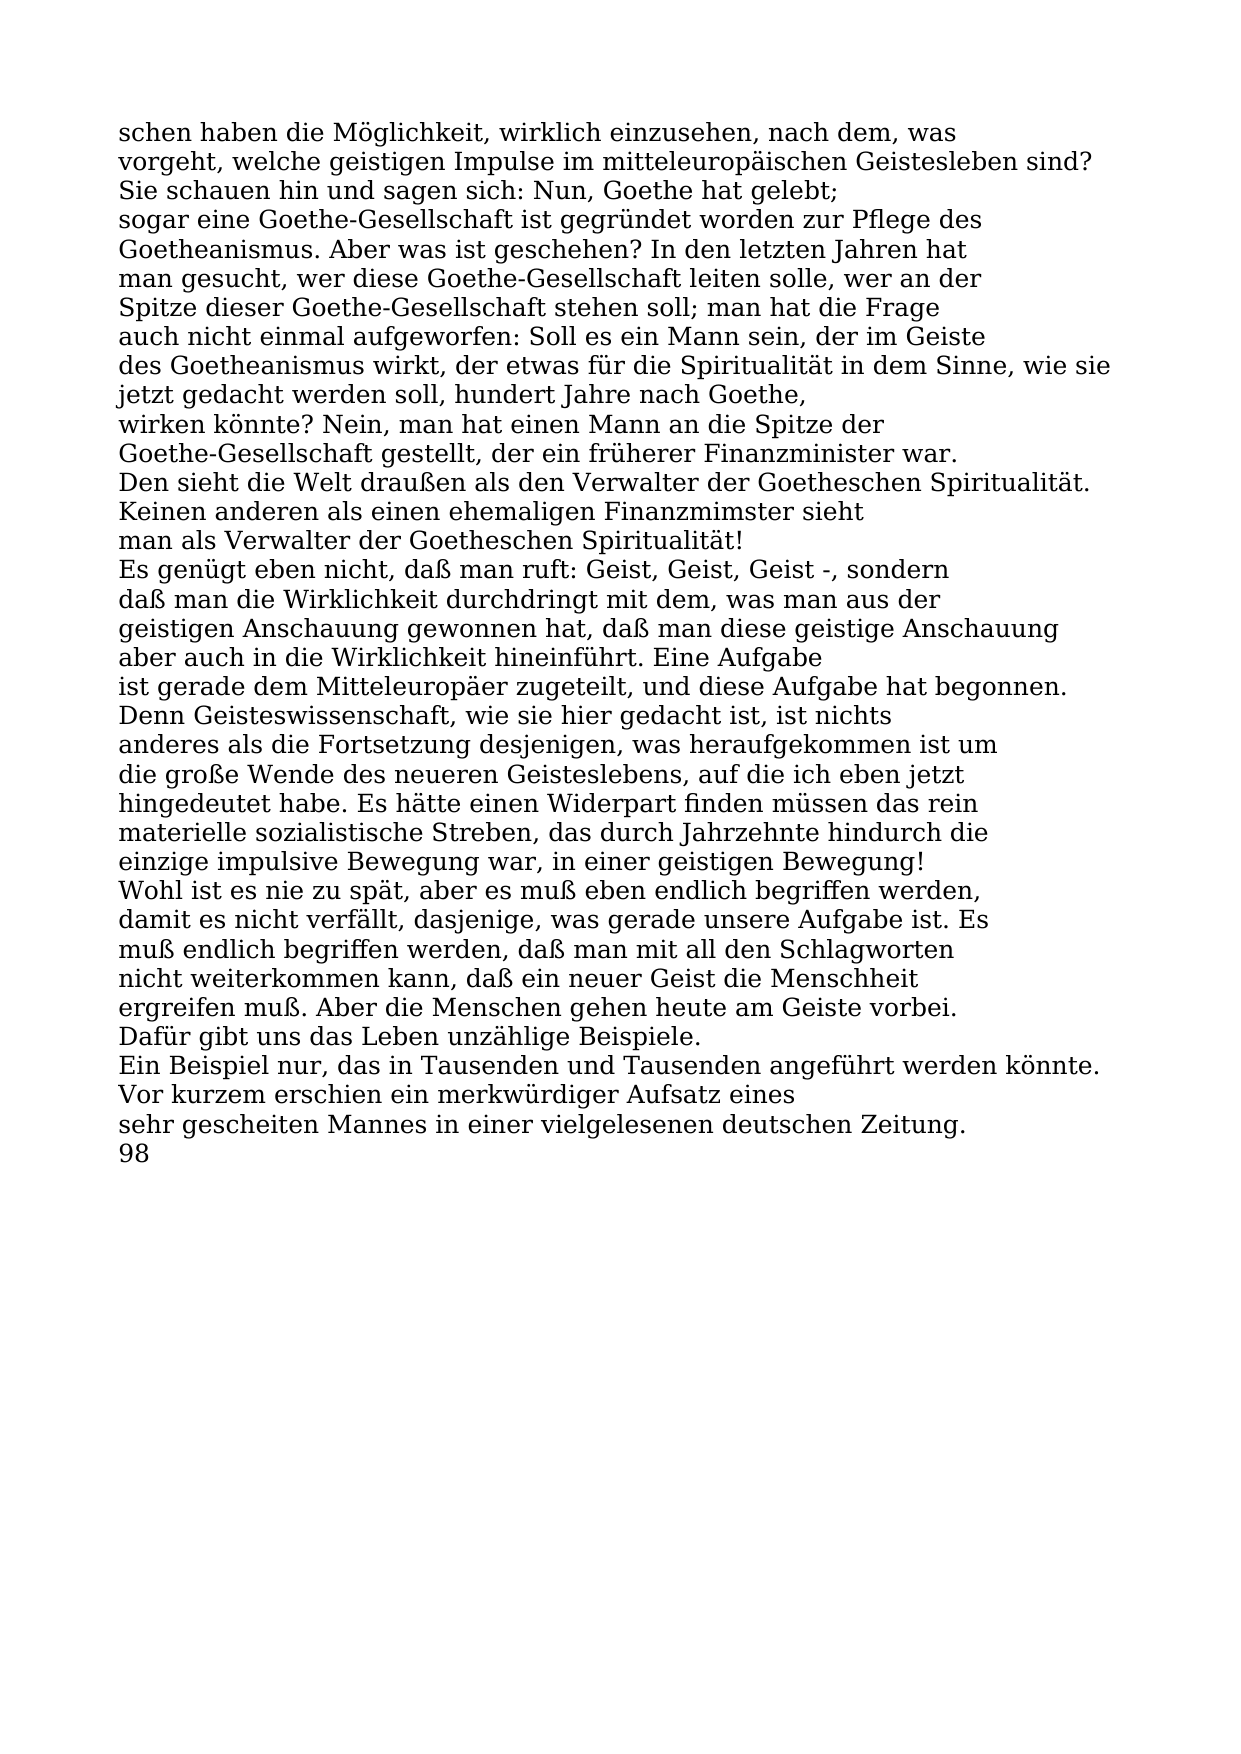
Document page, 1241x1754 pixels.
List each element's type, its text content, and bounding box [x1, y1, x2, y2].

text wirken könnte? Nein, man hat einen Mann an die Spitze der [118, 410, 1122, 439]
text muß endlich begriffen werden, daß man mit all den Schlagworten [118, 935, 1122, 964]
text sehr gescheiten Mannes in einer vielgelesenen deutschen Zeitung. [118, 1110, 1122, 1139]
text geistigen Anschauung gewonnen hat, daß man diese geistige Anschauung aber auch in die Wirklichkeit hineinführt. Eine Aufgabe [118, 614, 1122, 672]
text auch nicht einmal aufgeworfen: Soll es ein Mann sein, der im Geiste [118, 322, 1122, 351]
text schen haben die Möglichkeit, wirklich einzusehen, nach dem, was [118, 118, 1122, 147]
text sogar eine Goethe-Gesellschaft ist gegründet worden zur Pflege des [118, 206, 1122, 235]
text daß man die Wirklichkeit durchdringt mit dem, was man aus der [118, 585, 1122, 614]
text damit es nicht verfällt, dasjenige, was gerade unsere Aufgabe ist. Es [118, 906, 1122, 935]
text Goetheanismus. Aber was ist geschehen? In den letzten Jahren hat [118, 235, 1122, 264]
text vorgeht, welche geistigen Impulse im mitteleuropäischen Geistesleben sind? Sie schauen hin und sagen sich: Nun, Goethe hat gelebt; [118, 147, 1122, 206]
text ist gerade dem Mitteleuropäer zugeteilt, und diese Aufgabe hat begonnen. Denn Geisteswissenschaft, wie sie hier gedacht ist, ist nichts [118, 672, 1122, 731]
text Spitze dieser Goethe-Gesellschaft stehen soll; man hat die Frage [118, 293, 1122, 322]
text die große Wende des neueren Geisteslebens, auf die ich eben jetzt [118, 760, 1122, 789]
text anderes als die Fortsetzung desjenigen, was heraufgekommen ist um [118, 731, 1122, 760]
text Es genügt eben nicht, daß man ruft: Geist, Geist, Geist -, sondern [118, 556, 1122, 585]
text Den sieht die Welt draußen als den Verwalter der Goetheschen Spiritualität. Keinen anderen als einen ehemaligen Finanzmimster sieht [118, 468, 1122, 526]
text man gesucht, wer diese Goethe-Gesellschaft leiten solle, wer an der [118, 264, 1122, 293]
text man als Verwalter der Goetheschen Spiritualität! [118, 526, 1122, 556]
text des Goetheanismus wirkt, der etwas für die Spiritualität in dem Sinne, wie sie jetzt gedacht werden soll, hundert Jahre nach Goethe, [118, 351, 1122, 410]
text Wohl ist es nie zu spät, aber es muß eben endlich begriffen werden, [118, 876, 1122, 906]
text materielle sozialistische Streben, das durch Jahrzehnte hindurch die [118, 818, 1122, 847]
text 98 [118, 1139, 1122, 1168]
text nicht weiterkommen kann, daß ein neuer Geist die Menschheit [118, 964, 1122, 993]
text einzige impulsive Bewegung war, in einer geistigen Bewegung! [118, 847, 1122, 876]
text Ein Beispiel nur, das in Tausenden und Tausenden angeführt werden könnte. Vor kurzem erschien ein merkwürdiger Aufsatz eines [118, 1051, 1122, 1110]
text Goethe-Gesellschaft gestellt, der ein früherer Finanzminister war. [118, 439, 1122, 468]
text Dafür gibt uns das Leben unzählige Beispiele. [118, 1022, 1122, 1051]
text hingedeutet habe. Es hätte einen Widerpart finden müssen das rein [118, 789, 1122, 818]
text ergreifen muß. Aber die Menschen gehen heute am Geiste vorbei. [118, 993, 1122, 1022]
